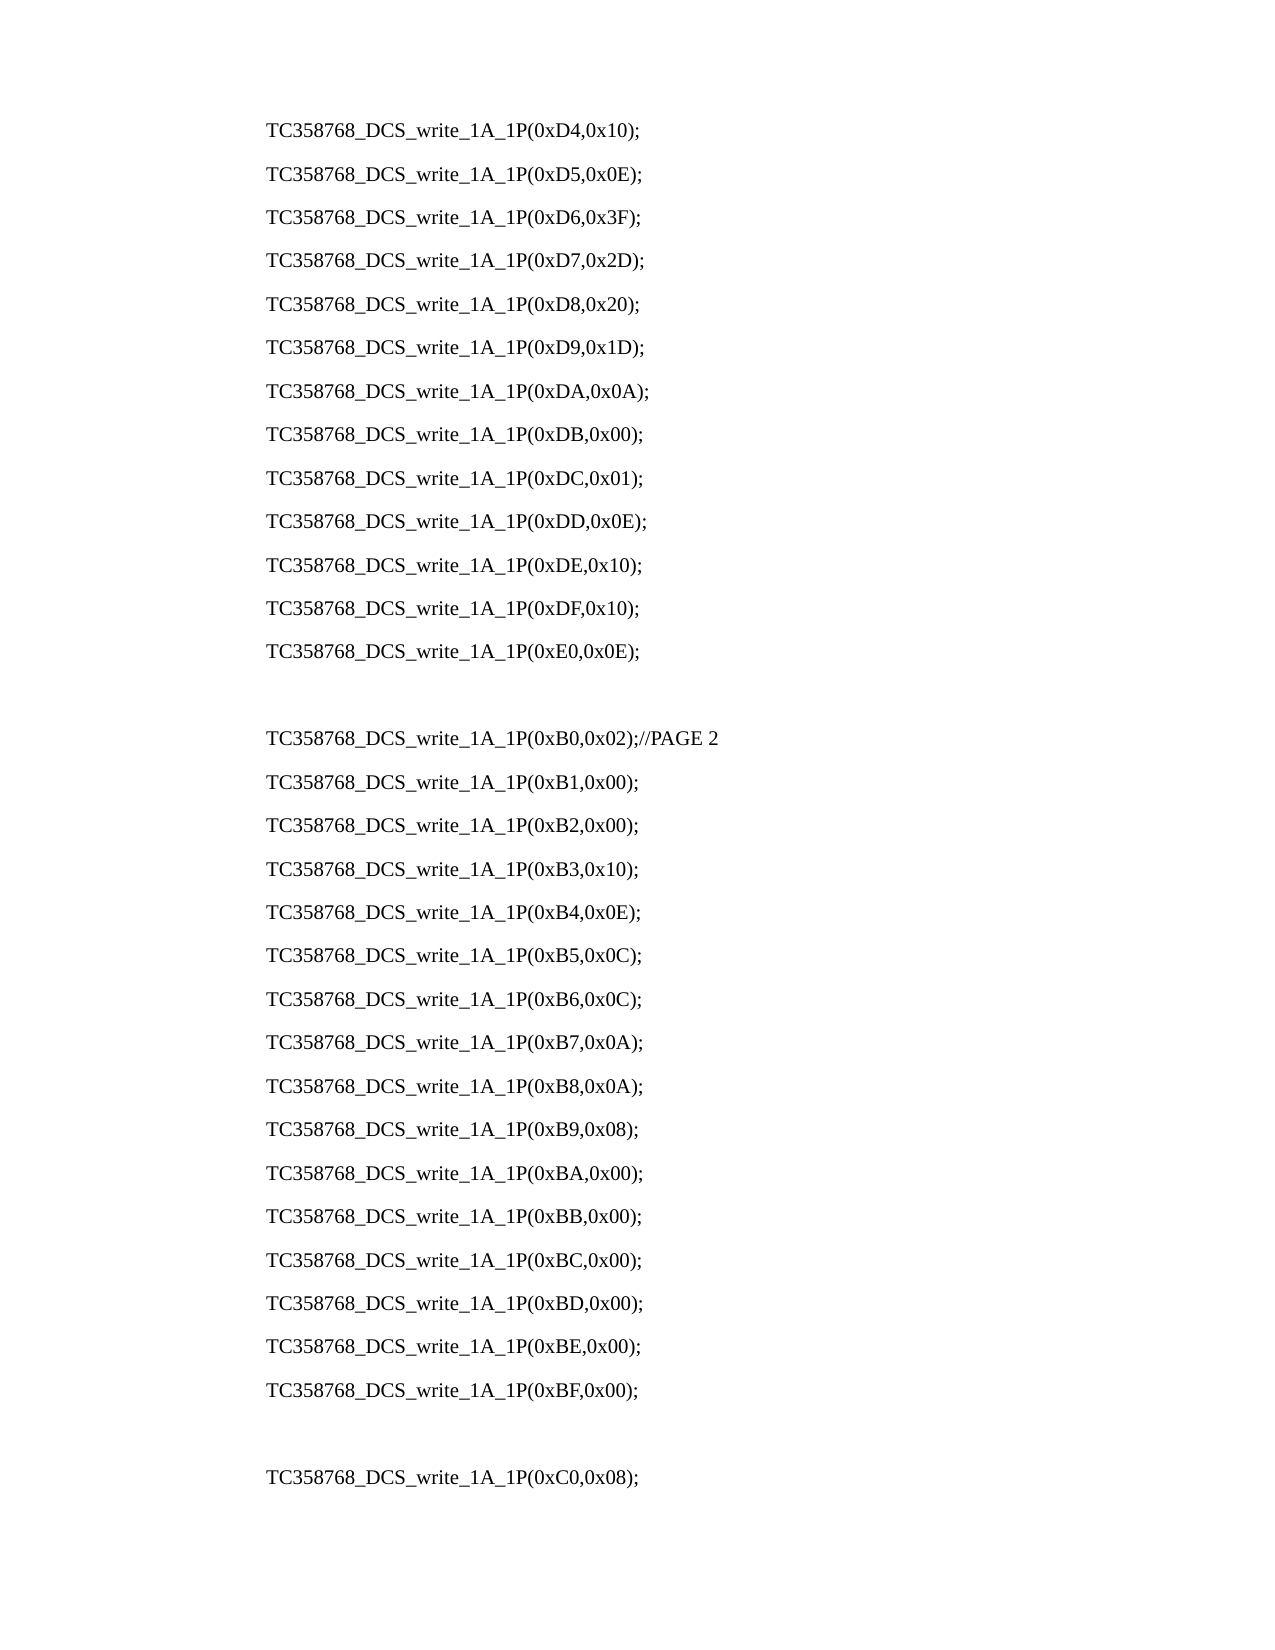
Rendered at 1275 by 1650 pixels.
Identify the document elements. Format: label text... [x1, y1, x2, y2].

text TC358768_DCS_write_1A_1P(0xD9,0x1D); [118, 335, 1157, 359]
text TC358768_DCS_write_1A_1P(0xB0,0x02);//PAGE 2 [118, 726, 1157, 750]
text TC358768_DCS_write_1A_1P(0xB7,0x0A); [118, 1030, 1157, 1054]
text TC358768_DCS_write_1A_1P(0xD8,0x20); [118, 292, 1157, 316]
text TC358768_DCS_write_1A_1P(0xB5,0x0C); [118, 943, 1157, 967]
text TC358768_DCS_write_1A_1P(0xBC,0x00); [118, 1247, 1157, 1272]
text TC358768_DCS_write_1A_1P(0xBA,0x00); [118, 1161, 1157, 1185]
text TC358768_DCS_write_1A_1P(0xBF,0x00); [118, 1378, 1157, 1402]
text TC358768_DCS_write_1A_1P(0xB6,0x0C); [118, 987, 1157, 1011]
text TC358768_DCS_write_1A_1P(0xDA,0x0A); [118, 379, 1157, 403]
text TC358768_DCS_write_1A_1P(0xD4,0x10); [118, 118, 1157, 142]
text TC358768_DCS_write_1A_1P(0xD6,0x3F); [118, 205, 1157, 229]
text TC358768_DCS_write_1A_1P(0xC0,0x08); [118, 1465, 1157, 1489]
text TC358768_DCS_write_1A_1P(0xDF,0x10); [118, 596, 1157, 620]
text TC358768_DCS_write_1A_1P(0xDD,0x0E); [118, 509, 1157, 533]
text TC358768_DCS_write_1A_1P(0xDB,0x00); [118, 422, 1157, 446]
text TC358768_DCS_write_1A_1P(0xDC,0x01); [118, 466, 1157, 490]
text TC358768_DCS_write_1A_1P(0xDE,0x10); [118, 552, 1157, 577]
text TC358768_DCS_write_1A_1P(0xB1,0x00); [118, 770, 1157, 794]
text TC358768_DCS_write_1A_1P(0xD7,0x2D); [118, 248, 1157, 272]
text TC358768_DCS_write_1A_1P(0xB8,0x0A); [118, 1074, 1157, 1098]
text TC358768_DCS_write_1A_1P(0xB2,0x00); [118, 813, 1157, 837]
text TC358768_DCS_write_1A_1P(0xBE,0x00); [118, 1334, 1157, 1358]
text TC358768_DCS_write_1A_1P(0xB3,0x10); [118, 857, 1157, 881]
text TC358768_DCS_write_1A_1P(0xD5,0x0E); [118, 162, 1157, 186]
text TC358768_DCS_write_1A_1P(0xB4,0x0E); [118, 900, 1157, 924]
text TC358768_DCS_write_1A_1P(0xBD,0x00); [118, 1291, 1157, 1315]
text TC358768_DCS_write_1A_1P(0xBB,0x00); [118, 1204, 1157, 1228]
text TC358768_DCS_write_1A_1P(0xE0,0x0E); [118, 639, 1157, 663]
text TC358768_DCS_write_1A_1P(0xB9,0x08); [118, 1117, 1157, 1141]
